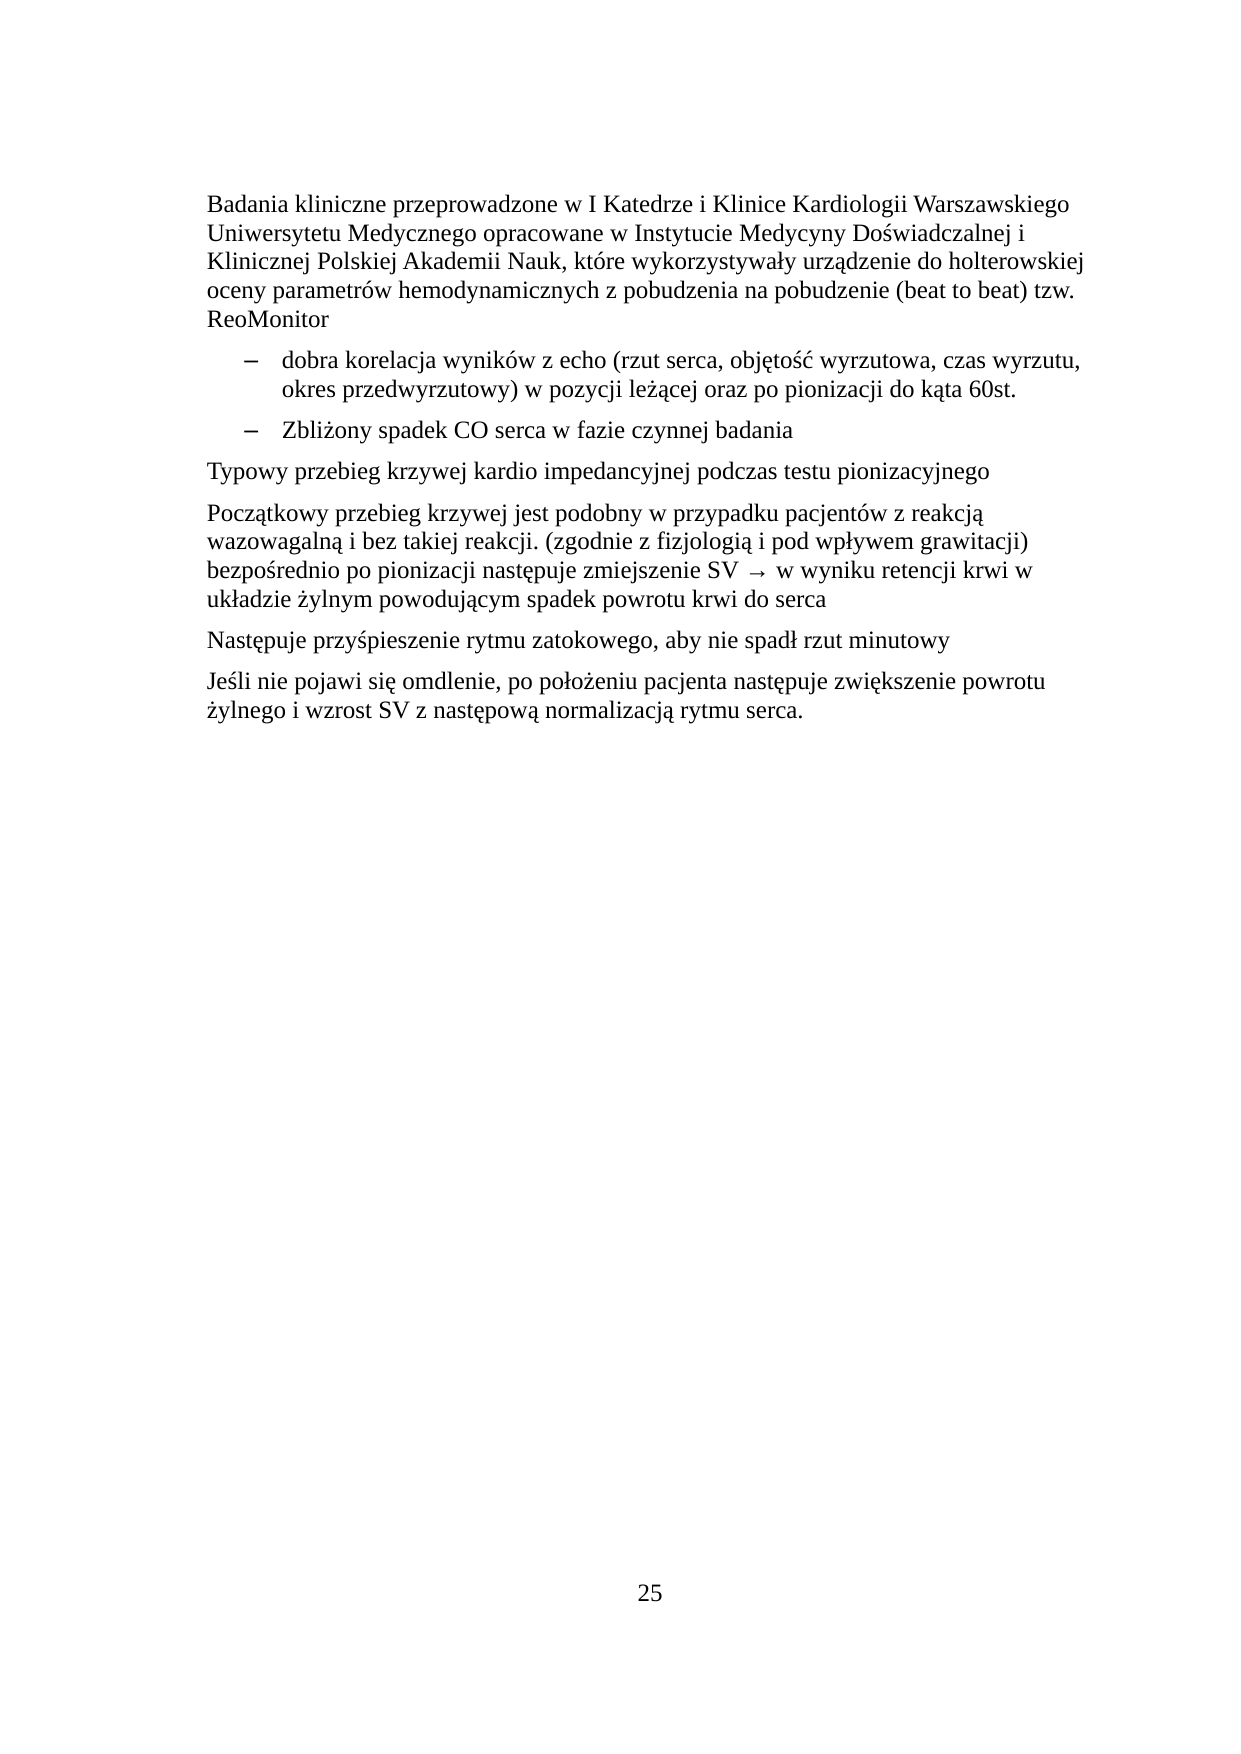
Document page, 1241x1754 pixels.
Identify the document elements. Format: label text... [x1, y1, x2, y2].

list dobra korelacja wyników z echo (rzut serca, objętość wyrzutowa, czas wyrzutu, okres przedwyrzutowy) w pozycji leżącej oraz po pionizacji do kąta 60st. [244, 345, 1093, 403]
list Zbliżony spadek CO serca w fazie czynnej badania [244, 415, 1093, 444]
text Typowy przebieg krzywej kardio impedancyjnej podczas testu pionizacyjnego [207, 456, 1093, 485]
text Następuje przyśpieszenie rytmu zatokowego, aby nie spadł rzut minutowy [207, 625, 1093, 654]
text Badania kliniczne przeprowadzone w I Katedrze i Klinice Kardiologii Warszawskiego Uniwersytetu Medycznego opracowane w Instytucie Medycyny Doświadczalnej i Klinicznej Polskiej Akademii Nauk, które wykorzystywały urządzenie do holterowskiej oceny parametrów hemodynamicznych z pobudzenia na pobudzenie (beat to beat) tzw. ReoMonitor [207, 189, 1093, 333]
text Początkowy przebieg krzywej jest podobny w przypadku pacjentów z reakcją wazowagalną i bez takiej reakcji. (zgodnie z fizjologią i pod wpływem grawitacji) bezpośrednio po pionizacji następuje zmiejszenie SV → w wyniku retencji krwi w układzie żylnym powodującym spadek powrotu krwi do serca [207, 498, 1093, 613]
text Jeśli nie pojawi się omdlenie, po położeniu pacjenta następuje zwiększenie powrotu żylnego i wzrost SV z następową normalizacją rytmu serca. [207, 666, 1093, 724]
